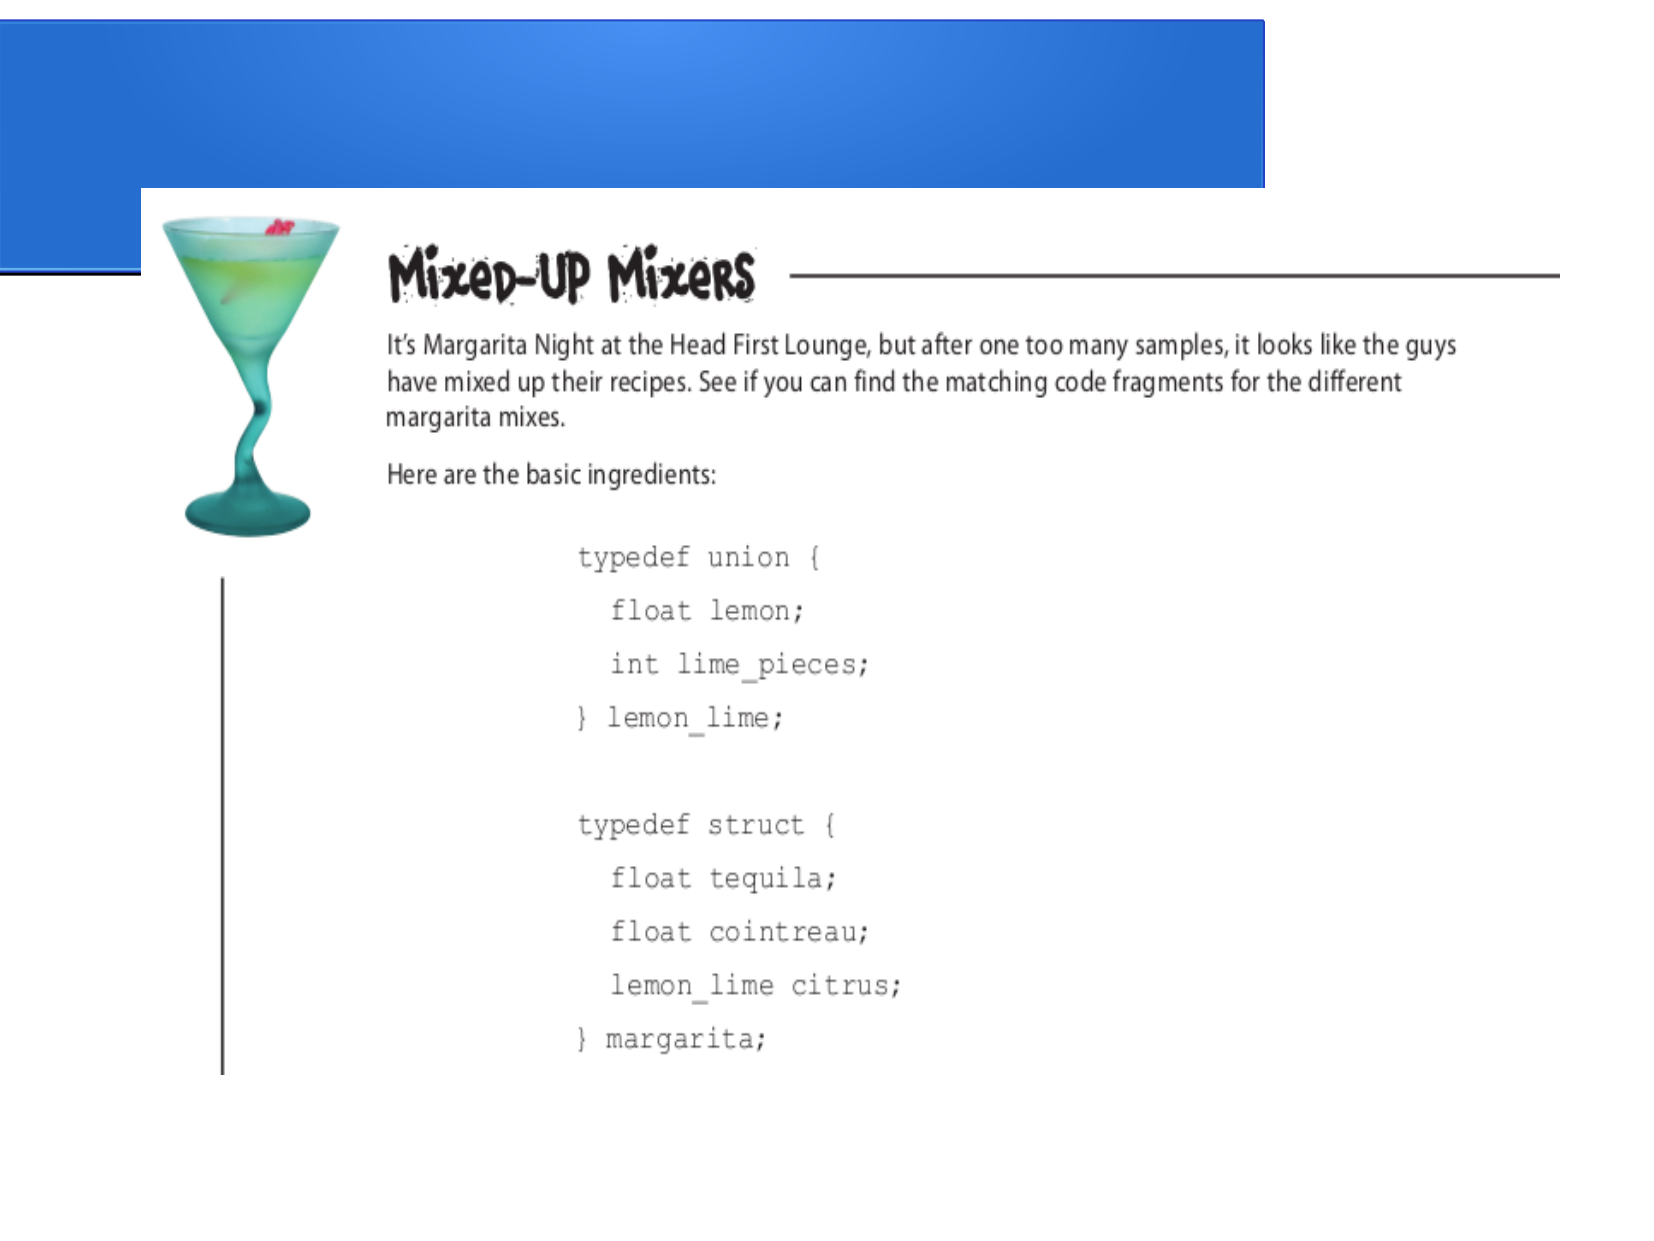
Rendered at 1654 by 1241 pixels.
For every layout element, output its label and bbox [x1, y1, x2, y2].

picture [141, 188, 1560, 1075]
